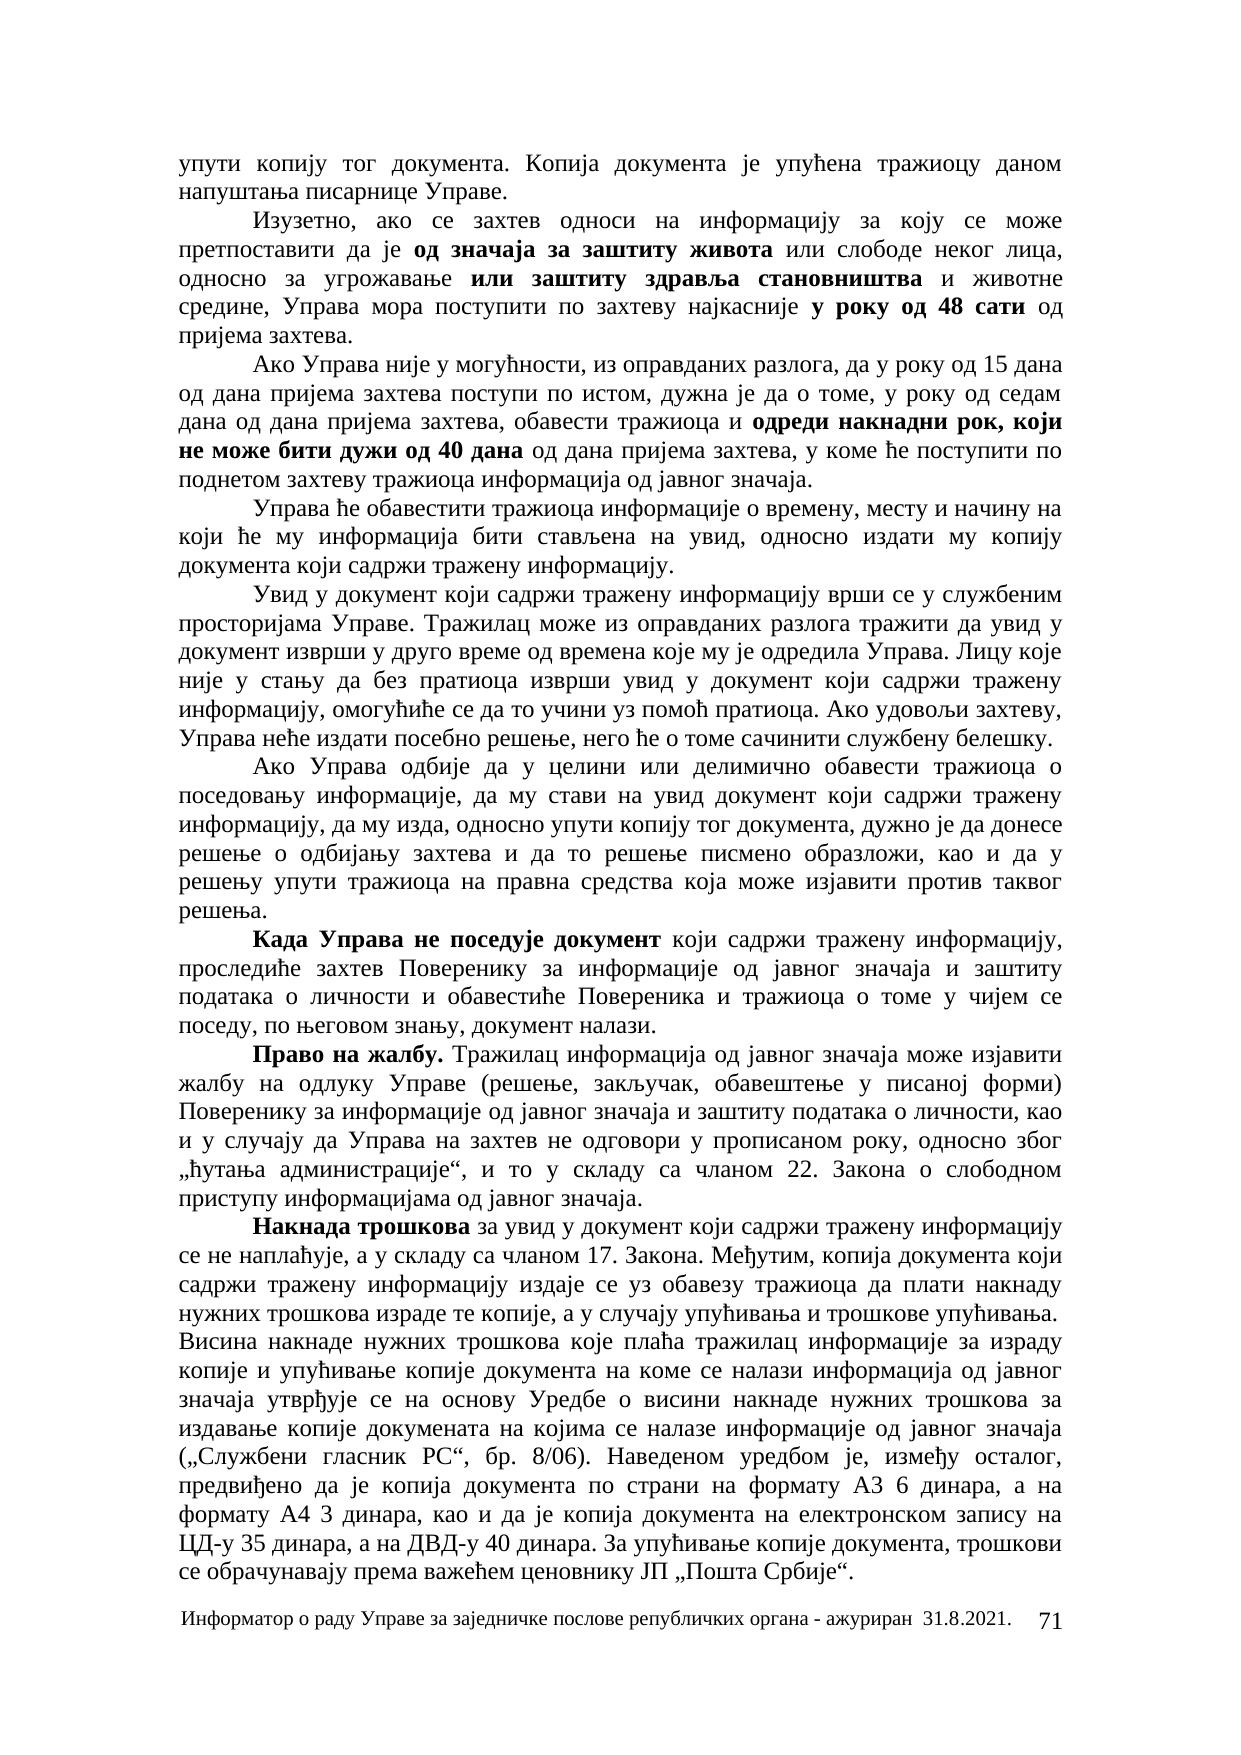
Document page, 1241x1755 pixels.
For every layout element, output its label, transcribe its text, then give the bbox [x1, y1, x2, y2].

text Када Управа не поседује документ који садржи тражену информацију, проследиће захтев Поверенику за информације од јавног значаја и заштиту података о личности и обавестиће Повереника и тражиоца о томе у чијем се поседу, по његовом знању, документ налази. [178, 924, 1063, 1039]
text Право на жалбу. Тражилац информација од јавног значаја може изјавити жалбу на одлуку Управе (решење, закључак, обавештење у писаној форми) Поверенику за информације од јавног значаја и заштиту података о личности, као и у случају да Управа на захтев не одговори у прописаном року, односно због „ћутања администрације“, и то у складу са чланом 22. Закона о слободном приступу информацијама од јавног значаја. [178, 1039, 1063, 1211]
text Висина накнаде нужних трошкова које плаћа тражилац информације за израду копије и упућивање копије документа на коме се налази информација од јавног значаја утврђује се на основу Уредбе о висини накнаде нужних трошкова за издавање копије докумената на којима се налазе информације од јавног значаја („Службени гласник РС“, бр. 8/06). Наведеном уредбом је, између осталог, предвиђено да је копија документа по страни на формату А3 6 динара, а на формату А4 3 динара, као и да је копија документа на електронском запису на ЦД-у 35 динара, а на ДВД-у 40 динара. За упућивање копије документа, трошкови се обрачунавају према важећем ценовнику ЈП „Пошта Србије“. [178, 1326, 1063, 1585]
text упути копију тог документа. Копија документа је упућена тражиоцу даном напуштања писарнице Управе. [178, 148, 1063, 205]
text Ако Управа одбије да у целини или делимично обавести тражиоца о поседовању информације, да му стави на увид документ који садржи тражену информацију, да му изда, односно упути копију тог документа, дужно је да донесе решење о одбијању захтева и да то решење писмено образложи, као и да у решењу упути тражиоца на правна средства која може изјавити против таквог решења. [178, 751, 1063, 924]
text Изузетно, ако се захтев односи на информацију за коју се може претпоставити да је од значаја за заштиту живота или слободе неког лица, односно за угрожавање или заштиту здравља становништва и животне средине, Управа мора поступити по захтеву најкасније у року од 48 сати од пријема захтева. [178, 205, 1063, 349]
text Накнада трошкова за увид у документ који садржи тражену информацију се не наплаћује, а у складу са чланом 17. Закона. Међутим, копија документа који садржи тражену информацију издаје се уз обавезу тражиоца да плати накнаду нужних трошкова израде те копије, а у случају упућивања и трошкове упућивања. [178, 1211, 1063, 1326]
text Управа ће обавестити тражиоца информације о времену, месту и начину на који ће му информација бити стављена на увид, односно издати му копију документа који садржи тражену информацију. [178, 493, 1063, 579]
text Ако Управа није у могућности, из оправданих разлога, да у року од 15 дана од дана пријема захтева поступи по истом, дужна је да о томе, у року од седам дана од дана пријема захтева, обавести тражиоца и одреди накнадни рок, који не може бити дужи од 40 дана од дана пријема захтева, у коме ће поступити по поднетом захтеву тражиоца информација од јавног значаја. [178, 349, 1063, 493]
text Увид у документ који садржи тражену информацију врши се у службеним просторијама Управе. Тражилац може из оправданих разлога тражити да увид у документ изврши у друго време од времена које му је одредила Управа. Лицу које није у стању да без пратиоца изврши увид у документ који садржи тражену информацију, омогућиће се да то учини уз помоћ пратиоца. Ако удовољи захтеву, Управа неће издати посебно решење, него ће о томе сачинити службену белешку. [178, 579, 1063, 751]
